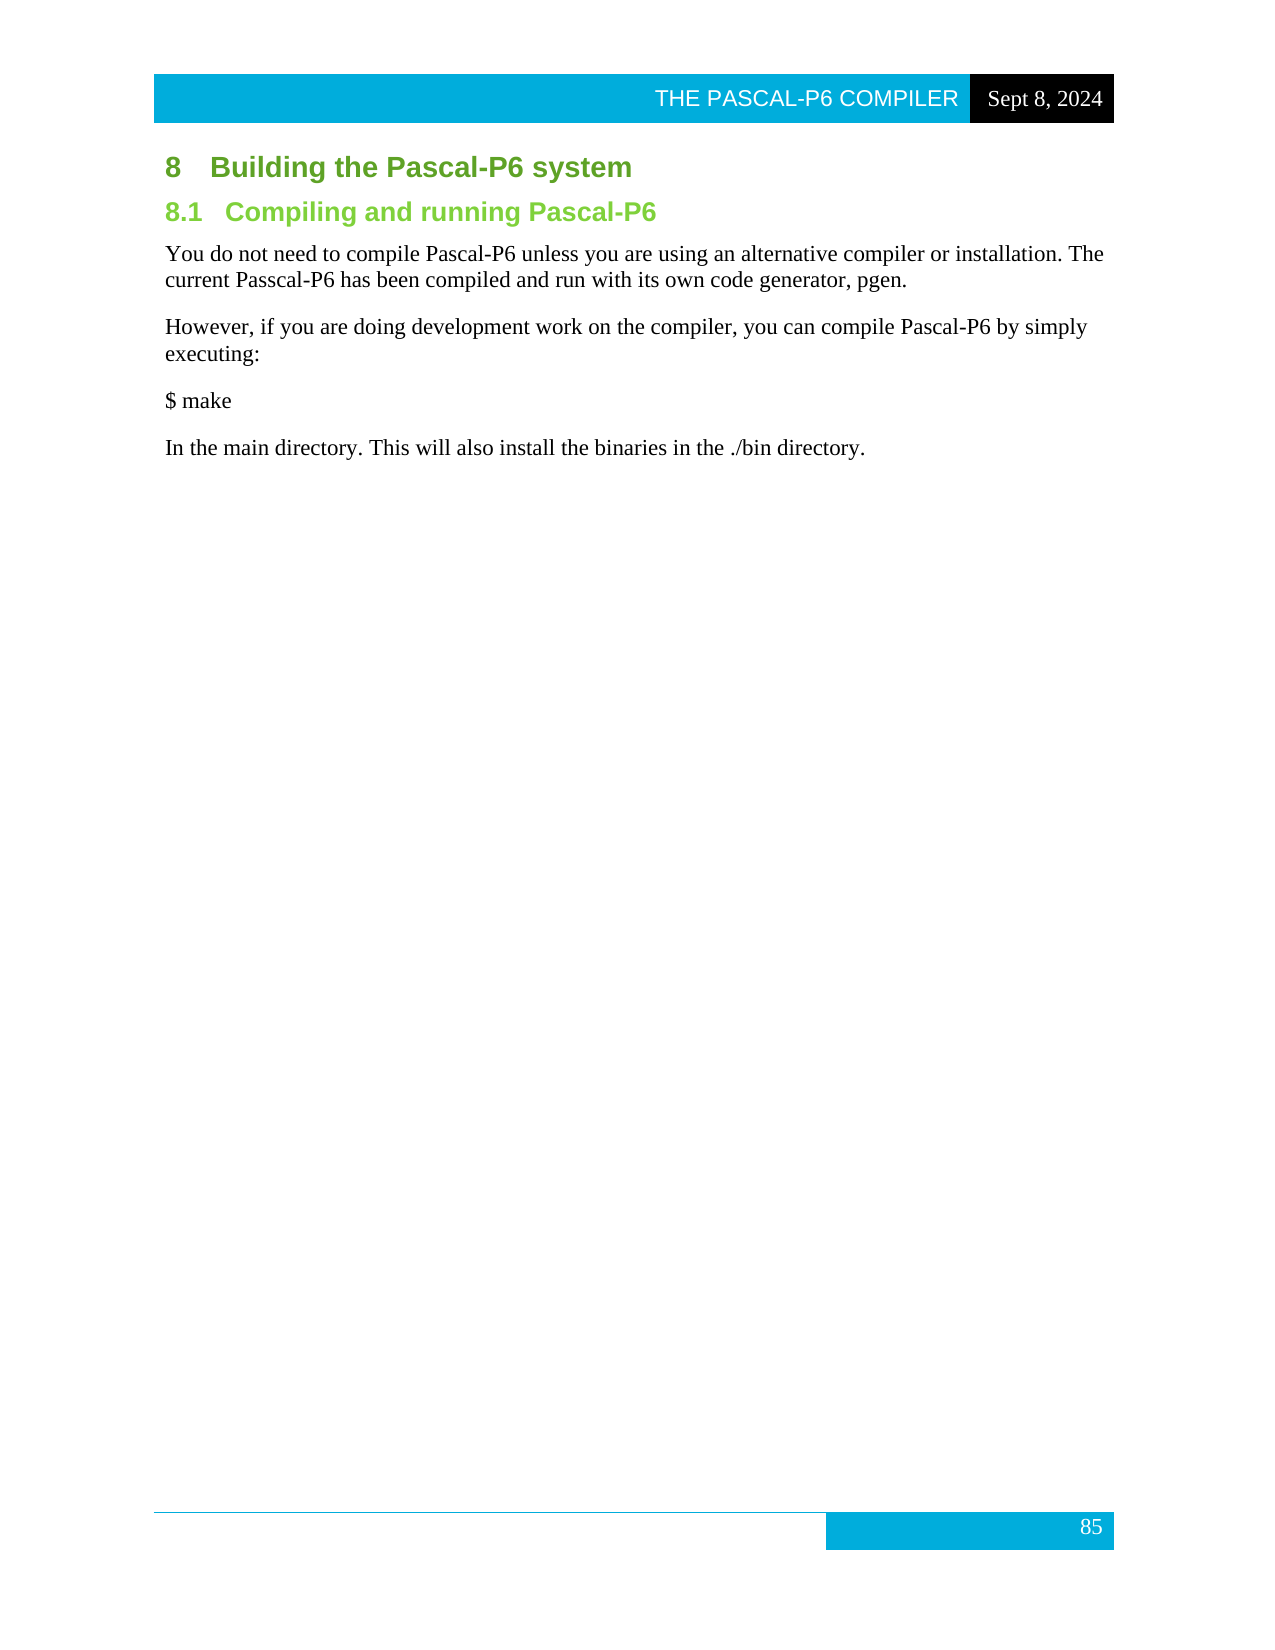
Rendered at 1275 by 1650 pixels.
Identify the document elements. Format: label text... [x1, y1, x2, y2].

subtitle Building the Pascal-P6 system [165, 150, 1125, 183]
text $ make [165, 387, 1125, 413]
text In the main directory. This will also install the binaries in the ./bin directory. [165, 434, 1125, 460]
text You do not need to compile Pascal-P6 unless you are using an alternative compiler or installation. The current Passcal-P6 has been compiled and run with its own code generator, pgen. [165, 240, 1125, 292]
subtitle Compiling and running Pascal-P6 [165, 196, 1125, 227]
text However, if you are doing development work on the compiler, you can compile Pascal-P6 by simply executing: [165, 313, 1125, 366]
